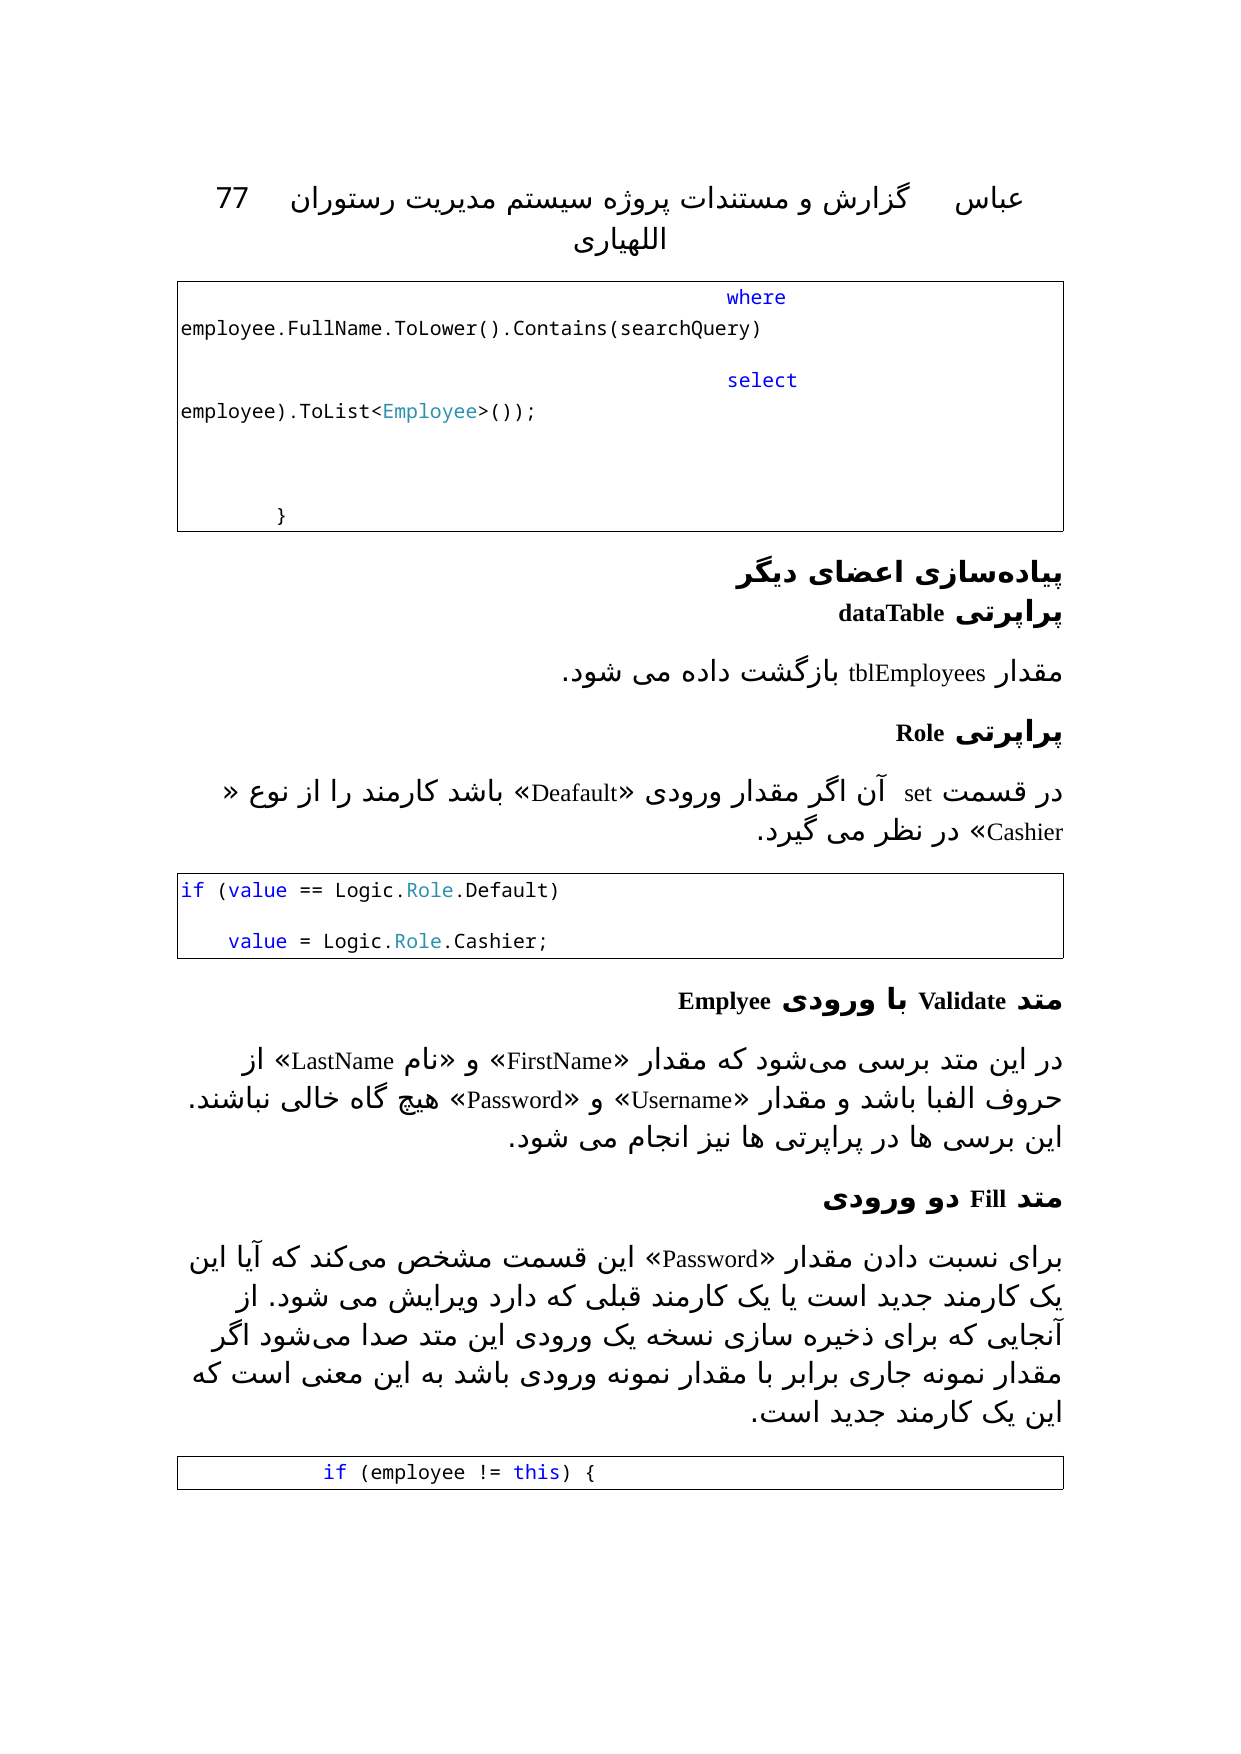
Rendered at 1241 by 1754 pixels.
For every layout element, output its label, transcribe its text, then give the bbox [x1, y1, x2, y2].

text if (value == Logic.Role.Default) [178, 874, 1063, 903]
text برای نسبت دادن مقدار «Password» این قسمت مشخص می‌کند که آیا این یک کارمند جدید است یا یک کارمند قبلی که دارد ویرایش می شود. از آنجایی که برای ذخیره سازی نسخه یک ورودی این متد صدا می‌شود اگر مقدار نمونه جاری برابر با مقدار نمونه ورودی باشد به این معنی است که این یک کارمند جدید است. [177, 1240, 1063, 1430]
text value = Logic.Role.Cashier; [178, 924, 1063, 958]
text مقدار tblEmployees بازگشت داده می شود. [177, 654, 1063, 688]
text } [178, 498, 1063, 531]
text if (employee != this) { [178, 1457, 1063, 1489]
subtitle پیاده‌سازی اعضای دیگر [177, 556, 1063, 590]
text در قسمت set آن اگر مقدار ورودی «Deafault» باشد کارمند را از نوع «Cashier» در نظر می گیرد. [177, 774, 1063, 847]
text where employee.FullName.ToLower().Contains(searchQuery) [178, 282, 1063, 342]
text در این متد برسی می‌شود که مقدار «FirstName» و «نام LastName» از حروف الفبا باشد و مقدار «Username» و «Password» هیچ گاه خالی نباشند. این برسی ها در پراپرتی ها نیز انجام می شود. [177, 1042, 1063, 1154]
text پراپرتی dataTable [177, 595, 1063, 629]
text select employee).ToList<Employee>()); [178, 363, 1063, 424]
text متد Validate با ورودی Emplyee [177, 983, 1063, 1017]
text متد Fill دو ورودی [177, 1180, 1063, 1214]
text پراپرتی Role [177, 714, 1063, 748]
